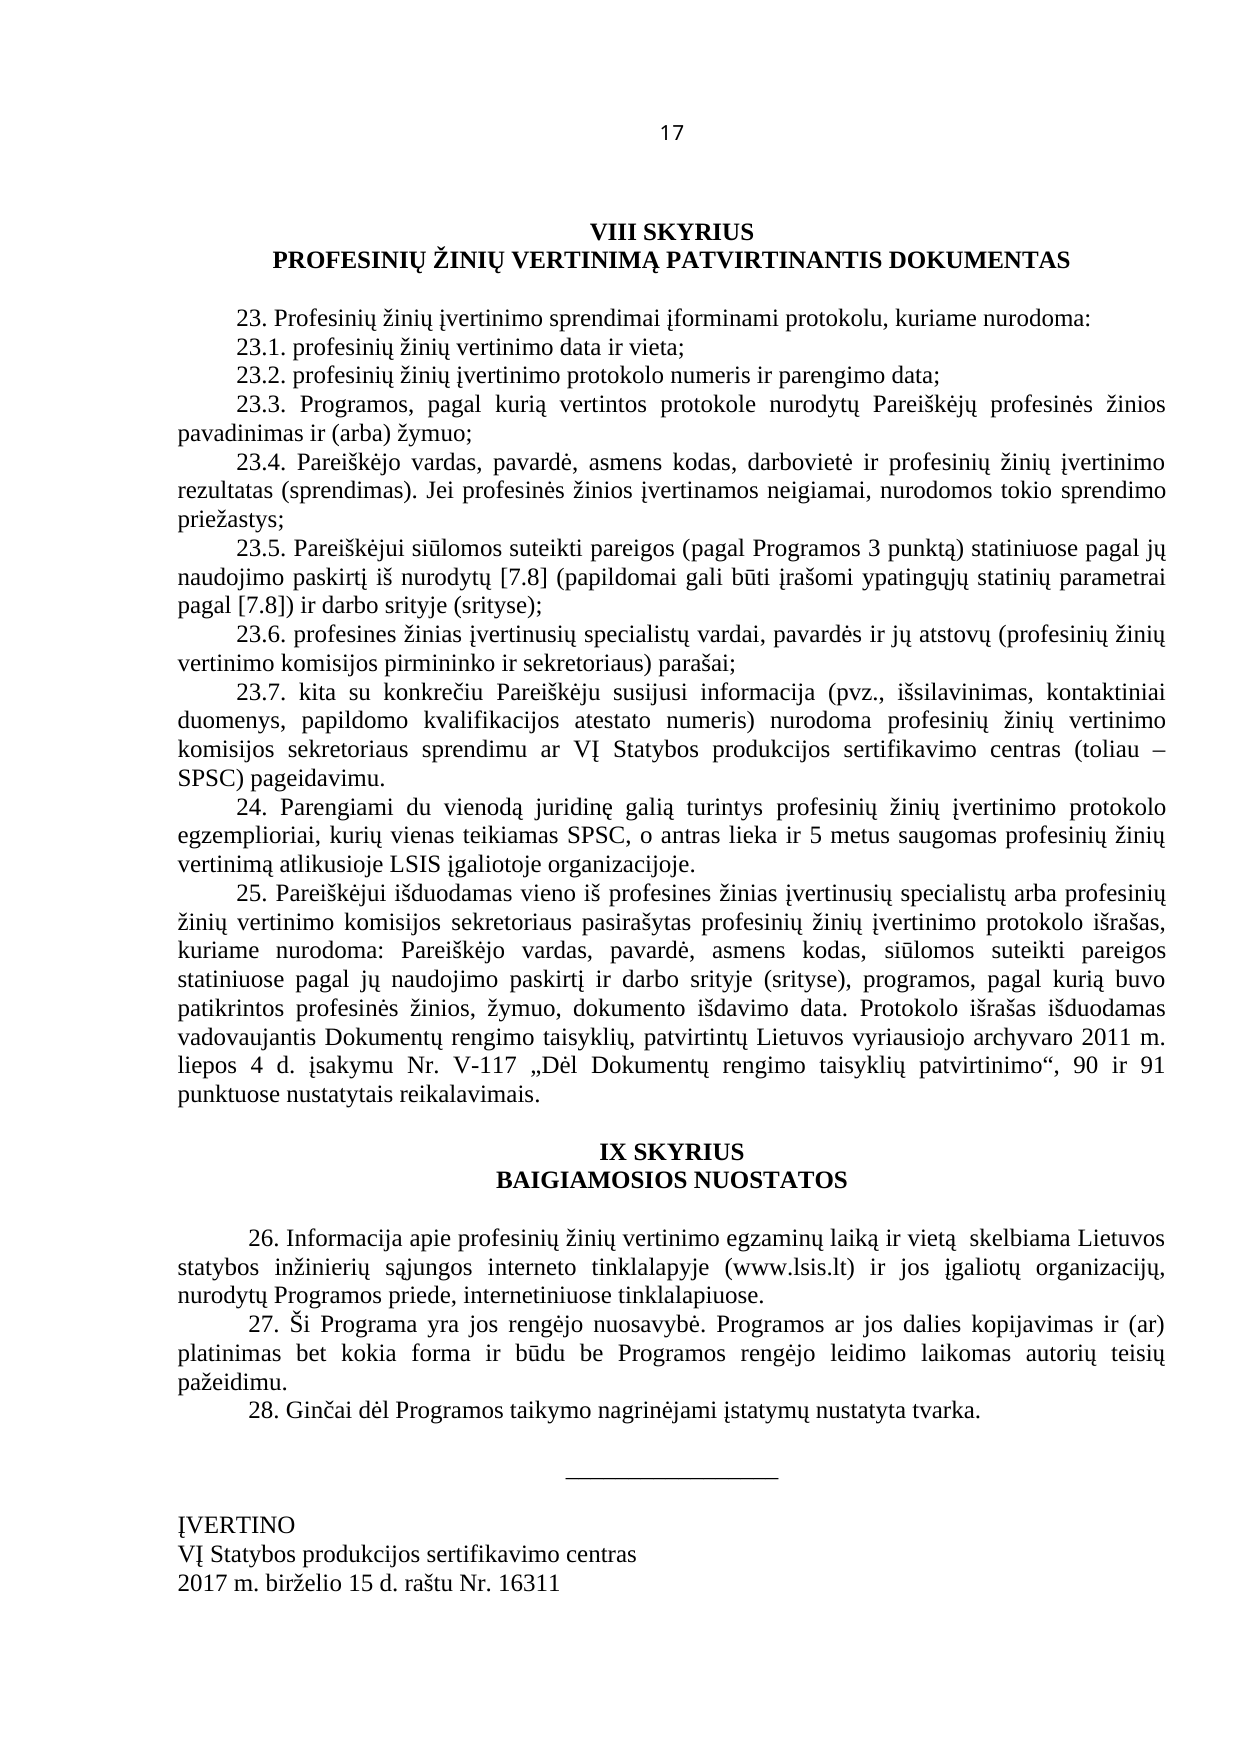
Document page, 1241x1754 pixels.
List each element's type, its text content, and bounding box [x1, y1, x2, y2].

text IX SKYRIUS [177, 1137, 1166, 1165]
text 23.3. Programos, pagal kurią vertintos protokole nurodytų Pareiškėjų profesinės žinios pavadinimas ir (arba) žymuo; [177, 389, 1166, 447]
text 23.7. kita su konkrečiu Pareiškėju susijusi informacija (pvz., išsilavinimas, kontaktiniai duomenys, papildomo kvalifikacijos atestato numeris) nurodoma profesinių žinių vertinimo komisijos sekretoriaus sprendimu ar VĮ Statybos produkcijos sertifikavimo centras (toliau – SPSC) pageidavimu. [177, 677, 1166, 792]
text 2017 m. birželio 15 d. raštu Nr. 16311 [177, 1568, 1166, 1597]
text 23.2. profesinių žinių įvertinimo protokolo numeris ir parengimo data; [177, 360, 1166, 389]
text _________________ [177, 1453, 1166, 1482]
text 24. Parengiami du vienodą juridinę galią turintys profesinių žinių įvertinimo protokolo egzemplioriai, kurių vienas teikiamas SPSC, o antras lieka ir 5 metus saugomas profesinių žinių vertinimą atlikusioje LSIS įgaliotoje organizacijoje. [177, 792, 1166, 878]
text PROFESINIŲ ŽINIŲ VERTINIMĄ PATVIRTINANTIS DOKUMENTAS [177, 245, 1166, 274]
text 23.4. Pareiškėjo vardas, pavardė, asmens kodas, darbovietė ir profesinių žinių įvertinimo rezultatas (sprendimas). Jei profesinės žinios įvertinamos neigiamai, nurodomos tokio sprendimo priežastys; [177, 447, 1166, 533]
text 23.5. Pareiškėjui siūlomos suteikti pareigos (pagal Programos 3 punktą) statiniuose pagal jų naudojimo paskirtį iš nurodytų [7.8] (papildomai gali būti įrašomi ypatingųjų statinių parametrai pagal [7.8]) ir darbo srityje (srityse); [177, 533, 1166, 619]
text ĮVERTINO [177, 1510, 1166, 1539]
text 27. Ši Programa yra jos rengėjo nuosavybė. Programos ar jos dalies kopijavimas ir (ar) platinimas bet kokia forma ir būdu be Programos rengėjo leidimo laikomas autorių teisių pažeidimu. [177, 1309, 1166, 1395]
text 23.1. profesinių žinių vertinimo data ir vieta; [177, 332, 1166, 360]
text BAIGIAMOSIOS NUOSTATOS [177, 1165, 1166, 1194]
text 23.6. profesines žinias įvertinusių specialistų vardai, pavardės ir jų atstovų (profesinių žinių vertinimo komisijos pirmininko ir sekretoriaus) parašai; [177, 619, 1166, 677]
text 23. Profesinių žinių įvertinimo sprendimai įforminami protokolu, kuriame nurodoma: [177, 303, 1166, 332]
text VĮ Statybos produkcijos sertifikavimo centras [177, 1539, 1166, 1568]
text 28. Ginčai dėl Programos taikymo nagrinėjami įstatymų nustatyta tvarka. [177, 1395, 1166, 1424]
text VIII SKYRIUS [177, 217, 1166, 245]
text 25. Pareiškėjui išduodamas vieno iš profesines žinias įvertinusių specialistų arba profesinių žinių vertinimo komisijos sekretoriaus pasirašytas profesinių žinių įvertinimo protokolo išrašas, kuriame nurodoma: Pareiškėjo vardas, pavardė, asmens kodas, siūlomos suteikti pareigos statiniuose pagal jų naudojimo paskirtį ir darbo srityje (srityse), programos, pagal kurią buvo patikrintos profesinės žinios, žymuo, dokumento išdavimo data. Protokolo išrašas išduodamas vadovaujantis Dokumentų rengimo taisyklių, patvirtintų Lietuvos vyriausiojo archyvaro 2011 m. liepos 4 d. įsakymu Nr. V-117 „Dėl Dokumentų rengimo taisyklių patvirtinimo“, 90 ir 91 punktuose nustatytais reikalavimais. [177, 878, 1166, 1108]
text 26. Informacija apie profesinių žinių vertinimo egzaminų laiką ir vietą skelbiama Lietuvos statybos inžinierių sąjungos interneto tinklalapyje (www.lsis.lt) ir jos įgaliotų organizacijų, nurodytų Programos priede, internetiniuose tinklalapiuose. [177, 1223, 1166, 1309]
